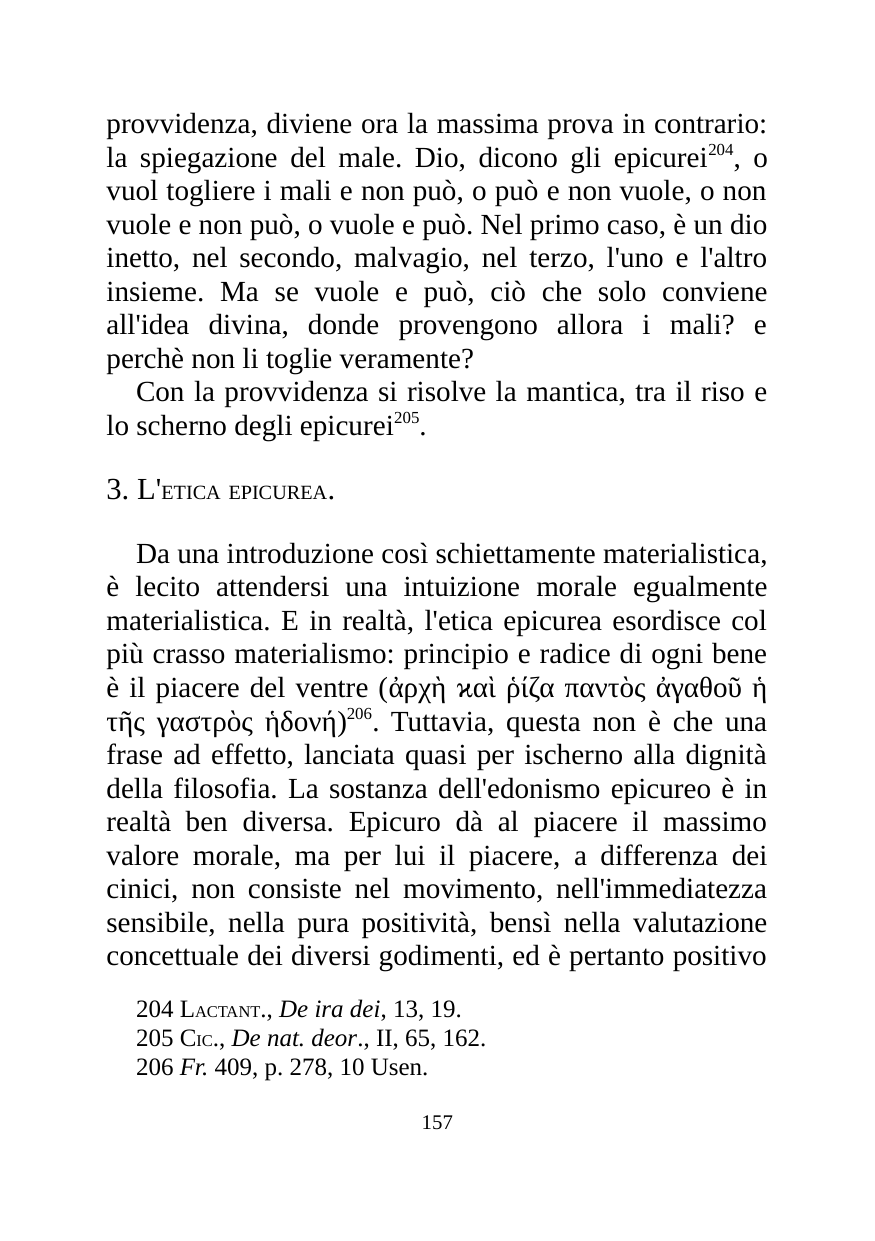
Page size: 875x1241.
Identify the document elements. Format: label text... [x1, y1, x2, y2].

subtitle 3. L'etica epicurea. [106, 471, 768, 506]
text Cic., De nat. deor., II, 65, 162. [106, 1023, 768, 1052]
text Fr. 409, p. 278, 10 Usen. [106, 1052, 768, 1080]
text Lactant., De ira dei, 13, 19. [106, 994, 768, 1023]
text Da una introduzione così schiettamente materialistica, è lecito attendersi una intuizione morale egualmente materialistica. E in realtà, l'etica epicurea esordisce col più crasso materialismo: principio e radice di ogni bene è il piacere del ventre (ἀρχὴ ϰαὶ ῥίζα παντὸς ἀγαθοῦ ἡ τῆς γαστρὸς ἡδονή). Tuttavia, questa non è che una frase ad effetto, lanciata quasi per ischerno alla dignità della filosofia. La sostanza dell'edonismo epicureo è in realtà ben diversa. Epicuro dà al piacere il massimo valore morale, ma per lui il piacere, a differenza dei cinici, non consiste nel movimento, nell'immediatezza sensibile, nella pura positività, bensì nella valutazione concettuale dei diversi godimenti, ed è pertanto positivo [106, 536, 768, 972]
text provvidenza, diviene ora la massima prova in contrario: la spiegazione del male. Dio, dicono gli epicurei, o vuol togliere i mali e non può, o può e non vuole, o non vuole e non può, o vuole e può. Nel primo caso, è un dio inetto, nel secondo, malvagio, nel terzo, l'uno e l'altro insieme. Ma se vuole e può, ciò che solo conviene all'idea divina, donde provengono allora i mali? e perchè non li toglie veramente? [106, 106, 768, 374]
text Con la provvidenza si risolve la mantica, tra il riso e lo scherno degli epicurei. [106, 374, 768, 442]
